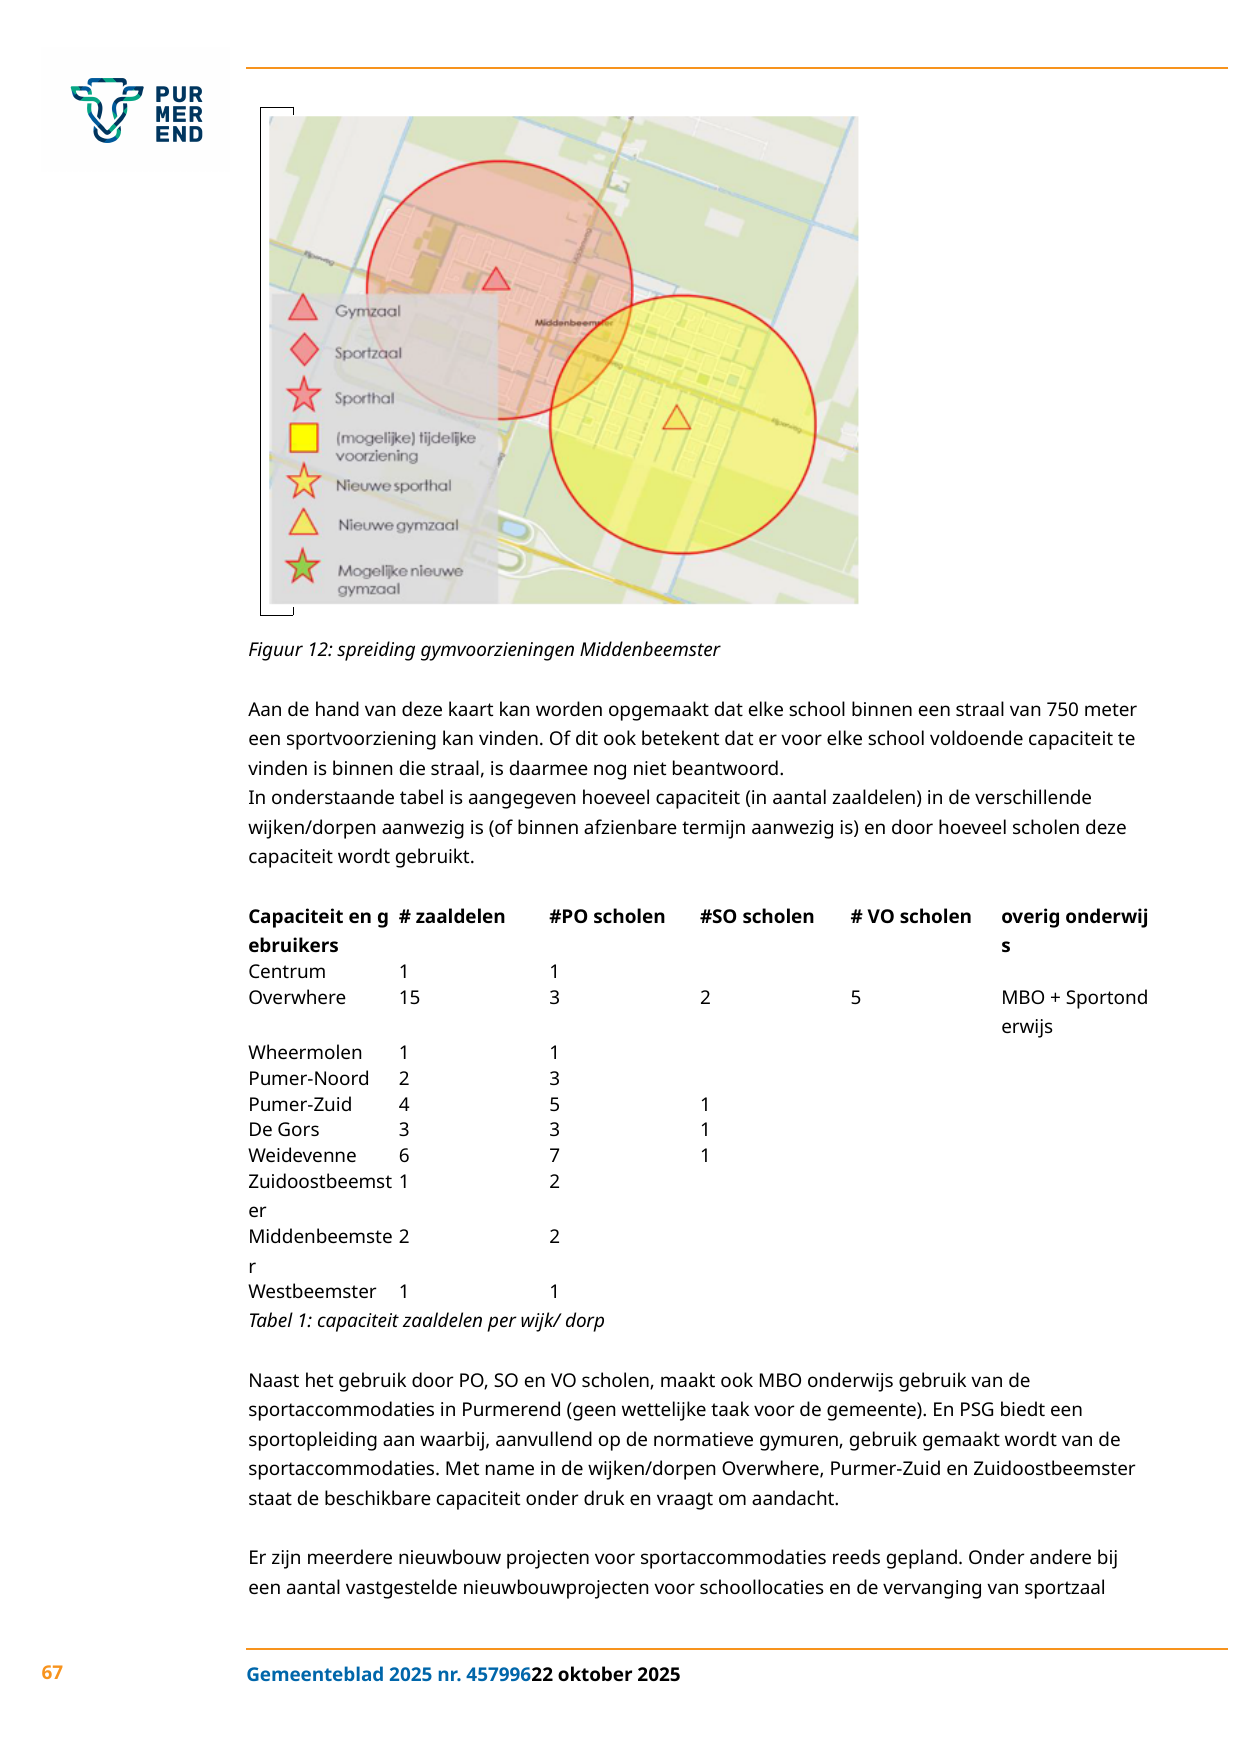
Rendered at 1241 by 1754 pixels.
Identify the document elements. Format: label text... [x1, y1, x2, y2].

table_cell 4 [399, 1091, 549, 1117]
text Tabel 1: capaciteit zaaldelen per wijk/ dorp [248, 1308, 1152, 1333]
table_cell 7 [549, 1142, 700, 1168]
table_cell 2 [549, 1168, 700, 1223]
picture [268, 115, 860, 607]
table_cell 1 [700, 1117, 850, 1142]
table_cell 3 [549, 1065, 700, 1091]
table_cell Pumer-Noord [248, 1065, 398, 1091]
table_cell [1001, 1065, 1152, 1091]
table_cell [700, 1223, 850, 1279]
table_header # zaaldelen [399, 903, 549, 958]
table_cell 15 [399, 984, 549, 1039]
table_cell 5 [850, 984, 1001, 1039]
table_cell [1001, 1091, 1152, 1117]
table_header # VO scholen [850, 903, 1001, 958]
table_cell 3 [399, 1117, 549, 1142]
table_cell Pumer-Zuid [248, 1091, 398, 1117]
table_cell [850, 1065, 1001, 1091]
table_cell [700, 1168, 850, 1223]
table_cell 2 [399, 1223, 549, 1279]
table_cell [850, 1279, 1001, 1304]
table_cell [1001, 958, 1152, 984]
table_cell [850, 1039, 1001, 1065]
text Naast het gebruik door PO, SO en VO scholen, maakt ook MBO onderwijs gebruik van de sportaccommodaties in Purmerend (geen wettelijke taak voor de gemeente). En PSG biedt een sportopleiding aan waarbij, aanvullend op de normatieve gymuren, gebruik gemaakt wordt van de sportaccommodaties. Met name in de wijken/dorpen Overwhere, Purmer-Zuid en Zuidoostbeemster staat de beschikbare capaciteit onder druk en vraagt om aandacht. [248, 1367, 1152, 1511]
table_cell Centrum [248, 958, 398, 984]
table_cell Wheermolen [248, 1039, 398, 1065]
table_cell 1 [549, 958, 700, 984]
table_cell 1 [399, 1168, 549, 1223]
table_cell 1 [549, 1279, 700, 1304]
table_cell [850, 1223, 1001, 1279]
table_cell [1001, 1223, 1152, 1279]
table_header #SO scholen [700, 903, 850, 958]
table_cell [850, 1142, 1001, 1168]
table_cell Westbeemster [248, 1279, 398, 1304]
table_cell 2 [399, 1065, 549, 1091]
text Er zijn meerdere nieuwbouw projecten voor sportaccommodaties reeds gepland. Onder andere bij een aantal vastgestelde nieuwbouwprojecten voor schoollocaties en de vervanging van sportzaal [248, 1544, 1152, 1599]
table_cell 1 [399, 1279, 549, 1304]
table_cell 1 [399, 958, 549, 984]
table_header overig onderwijs [1001, 903, 1152, 958]
table_cell Zuidoostbeemster [248, 1168, 398, 1223]
table_cell 3 [549, 1117, 700, 1142]
table_cell 2 [549, 1223, 700, 1279]
table_cell [1001, 1168, 1152, 1223]
text Figuur 12: spreiding gymvoorzieningen Middenbeemster [248, 637, 1152, 662]
table_cell 2 [700, 984, 850, 1039]
text In onderstaande tabel is aangegeven hoeveel capaciteit (in aantal zaaldelen) in de verschillende wijken/dorpen aanwezig is (of binnen afzienbare termijn aanwezig is) en door hoeveel scholen deze capaciteit wordt gebruikt. [248, 784, 1152, 869]
table_cell 6 [399, 1142, 549, 1168]
table_cell [1001, 1117, 1152, 1142]
table_cell De Gors [248, 1117, 398, 1142]
table_cell 1 [549, 1039, 700, 1065]
table_cell [850, 1117, 1001, 1142]
table_cell [1001, 1279, 1152, 1304]
table_cell [700, 1039, 850, 1065]
table_cell [1001, 1142, 1152, 1168]
table_cell [700, 958, 850, 984]
table_header #PO scholen [549, 903, 700, 958]
table_cell [850, 958, 1001, 984]
table_cell Overwhere [248, 984, 398, 1039]
table_cell Weidevenne [248, 1142, 398, 1168]
table_cell 5 [549, 1091, 700, 1117]
table_cell [850, 1091, 1001, 1117]
text Aan de hand van deze kaart kan worden opgemaakt dat elke school binnen een straal van 750 meter een sportvoorziening kan vinden. Of dit ook betekent dat er voor elke school voldoende capaciteit te vinden is binnen die straal, is daarmee nog niet beantwoord. [248, 696, 1152, 781]
table_cell Middenbeemster [248, 1223, 398, 1279]
picture [41, 47, 231, 172]
table_cell [850, 1168, 1001, 1223]
table_cell [1001, 1039, 1152, 1065]
table_cell [700, 1065, 850, 1091]
table_cell 1 [700, 1091, 850, 1117]
table_cell MBO + Sportonderwijs [1001, 984, 1152, 1039]
table_header Capaciteit en gebruikers [248, 903, 398, 958]
table_cell 1 [700, 1142, 850, 1168]
table_cell 3 [549, 984, 700, 1039]
table_cell 1 [399, 1039, 549, 1065]
table_cell [700, 1279, 850, 1304]
